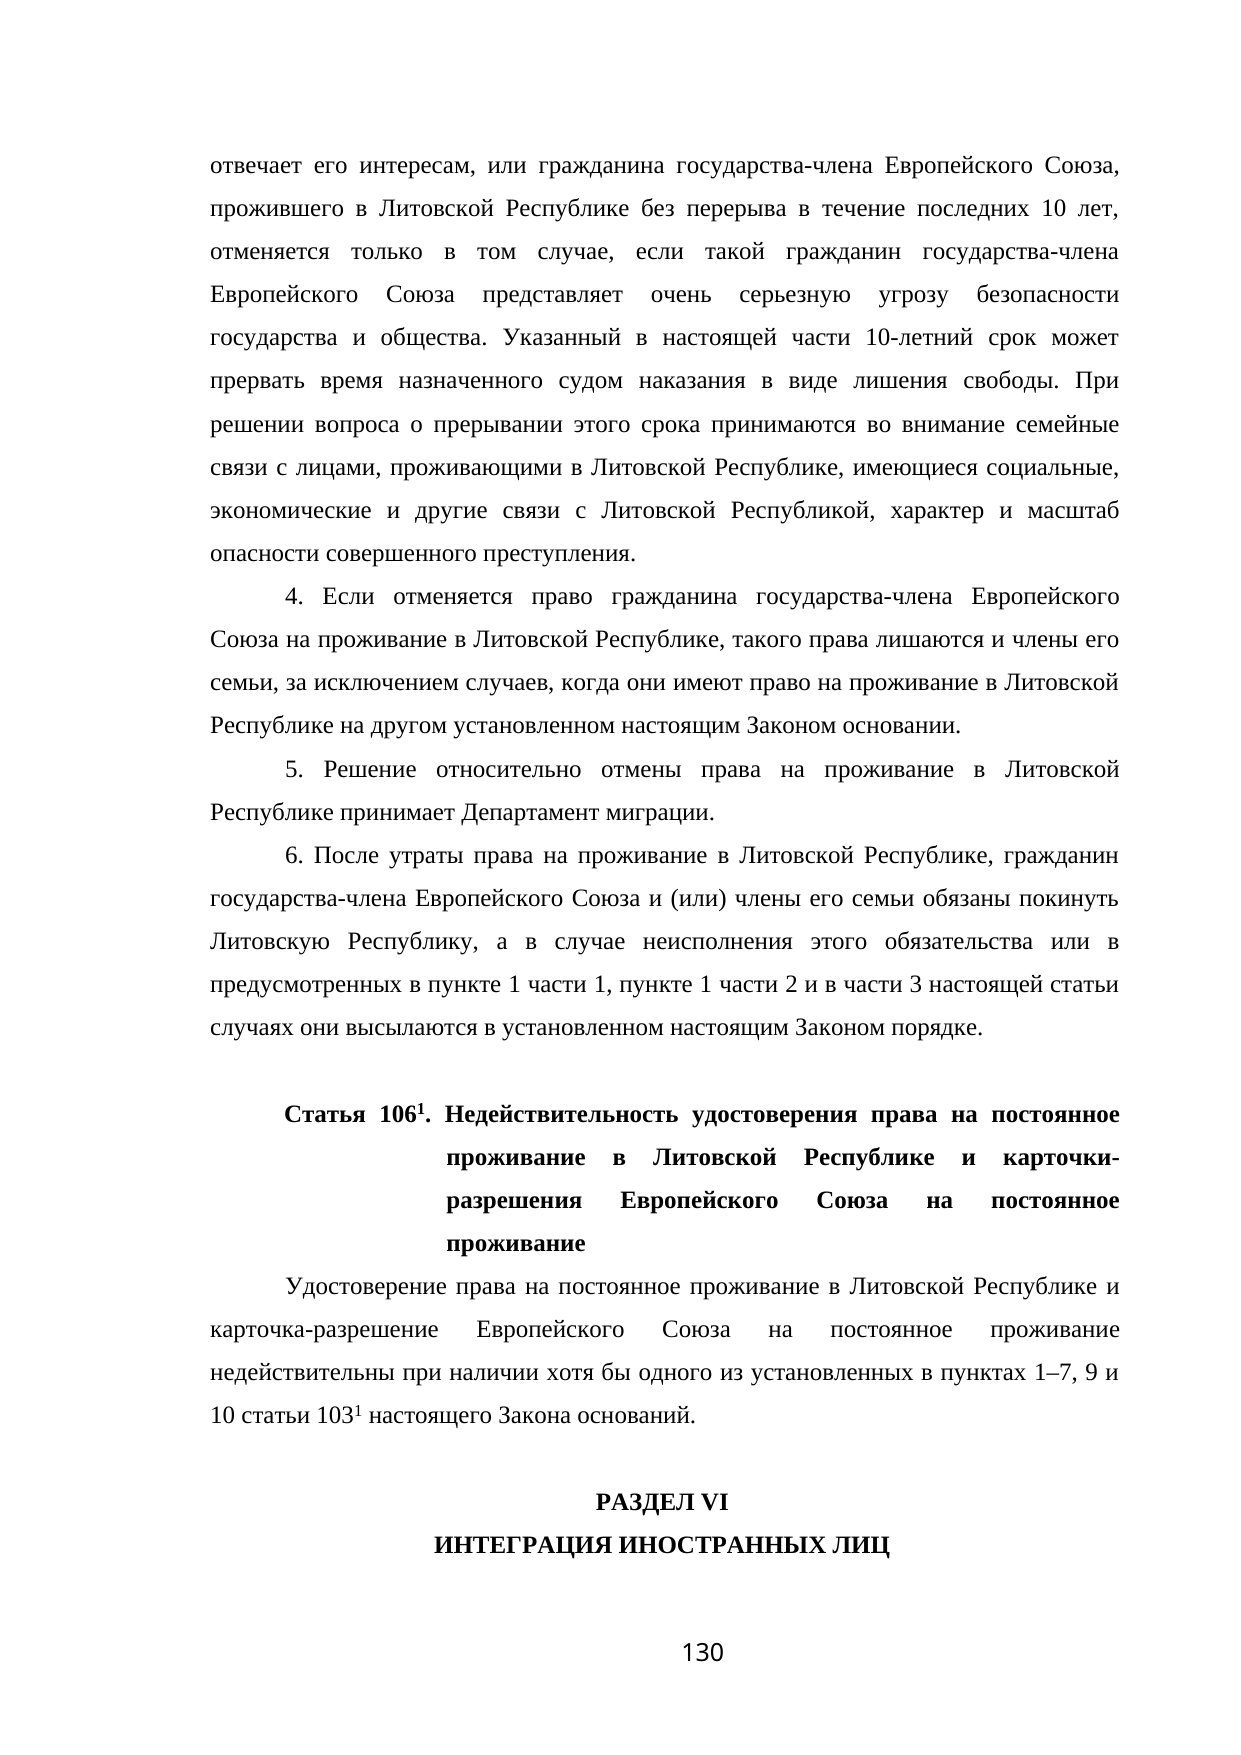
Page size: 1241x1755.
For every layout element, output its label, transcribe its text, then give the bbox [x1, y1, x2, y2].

text 4. Если отменяется право гражданина государства-члена Европейского Союза на проживание в Литовской Республике, такого права лишаются и члены его семьи, за исключением случаев, когда они имеют право на проживание в Литовской Республике на другом установленном настоящим Законом основании. [210, 581, 1120, 739]
text 5. Решение относительно отмены права на проживание в Литовской Республике принимает Департамент миграции. [210, 754, 1120, 826]
text РАЗДЕЛ VI [210, 1487, 1120, 1516]
text Удостоверение права на постоянное проживание в Литовской Республике и карточка-разрешение Европейского Союза на постоянное проживание недействительны при наличии хотя бы одного из установленных в пунктах 1–7, 9 и 10 статьи 1031 настоящего Закона оснований. [210, 1271, 1120, 1429]
text отвечает его интересам, или гражданина государства-члена Европейского Союза, прожившего в Литовской Республике без перерыва в течение последних 10 лет, отменяется только в том случае, если такой гражданин государства-члена Европейского Союза представляет очень серьезную угрозу безопасности государства и общества. Указанный в настоящей части 10-летний срок может прервать время назначенного судом наказания в виде лишения свободы. При решении вопроса о прерывании этого срока принимаются во внимание семейные связи с лицами, проживающими в Литовской Республике, имеющиеся социальные, экономические и другие связи с Литовской Республикой, характер и масштаб опасности совершенного преступления. [210, 150, 1120, 567]
text Статья 1061. Недействительность удостоверения права на постоянное проживание в Литовской Республике и карточки-разрешения Европейского Союза на постоянное проживание [284, 1099, 1120, 1257]
text ИНТЕГРАЦИЯ ИНОСТРАННЫХ ЛИЦ [210, 1530, 1120, 1559]
text 6. После утраты права на проживание в Литовской Республике, гражданин государства-члена Европейского Союза и (или) члены его семьи обязаны покинуть Литовскую Республику, а в случае неисполнения этого обязательства или в предусмотренных в пункте 1 части 1, пункте 1 части 2 и в части 3 настоящей статьи случаях они высылаются в установленном настоящим Законом порядке. [210, 840, 1120, 1041]
